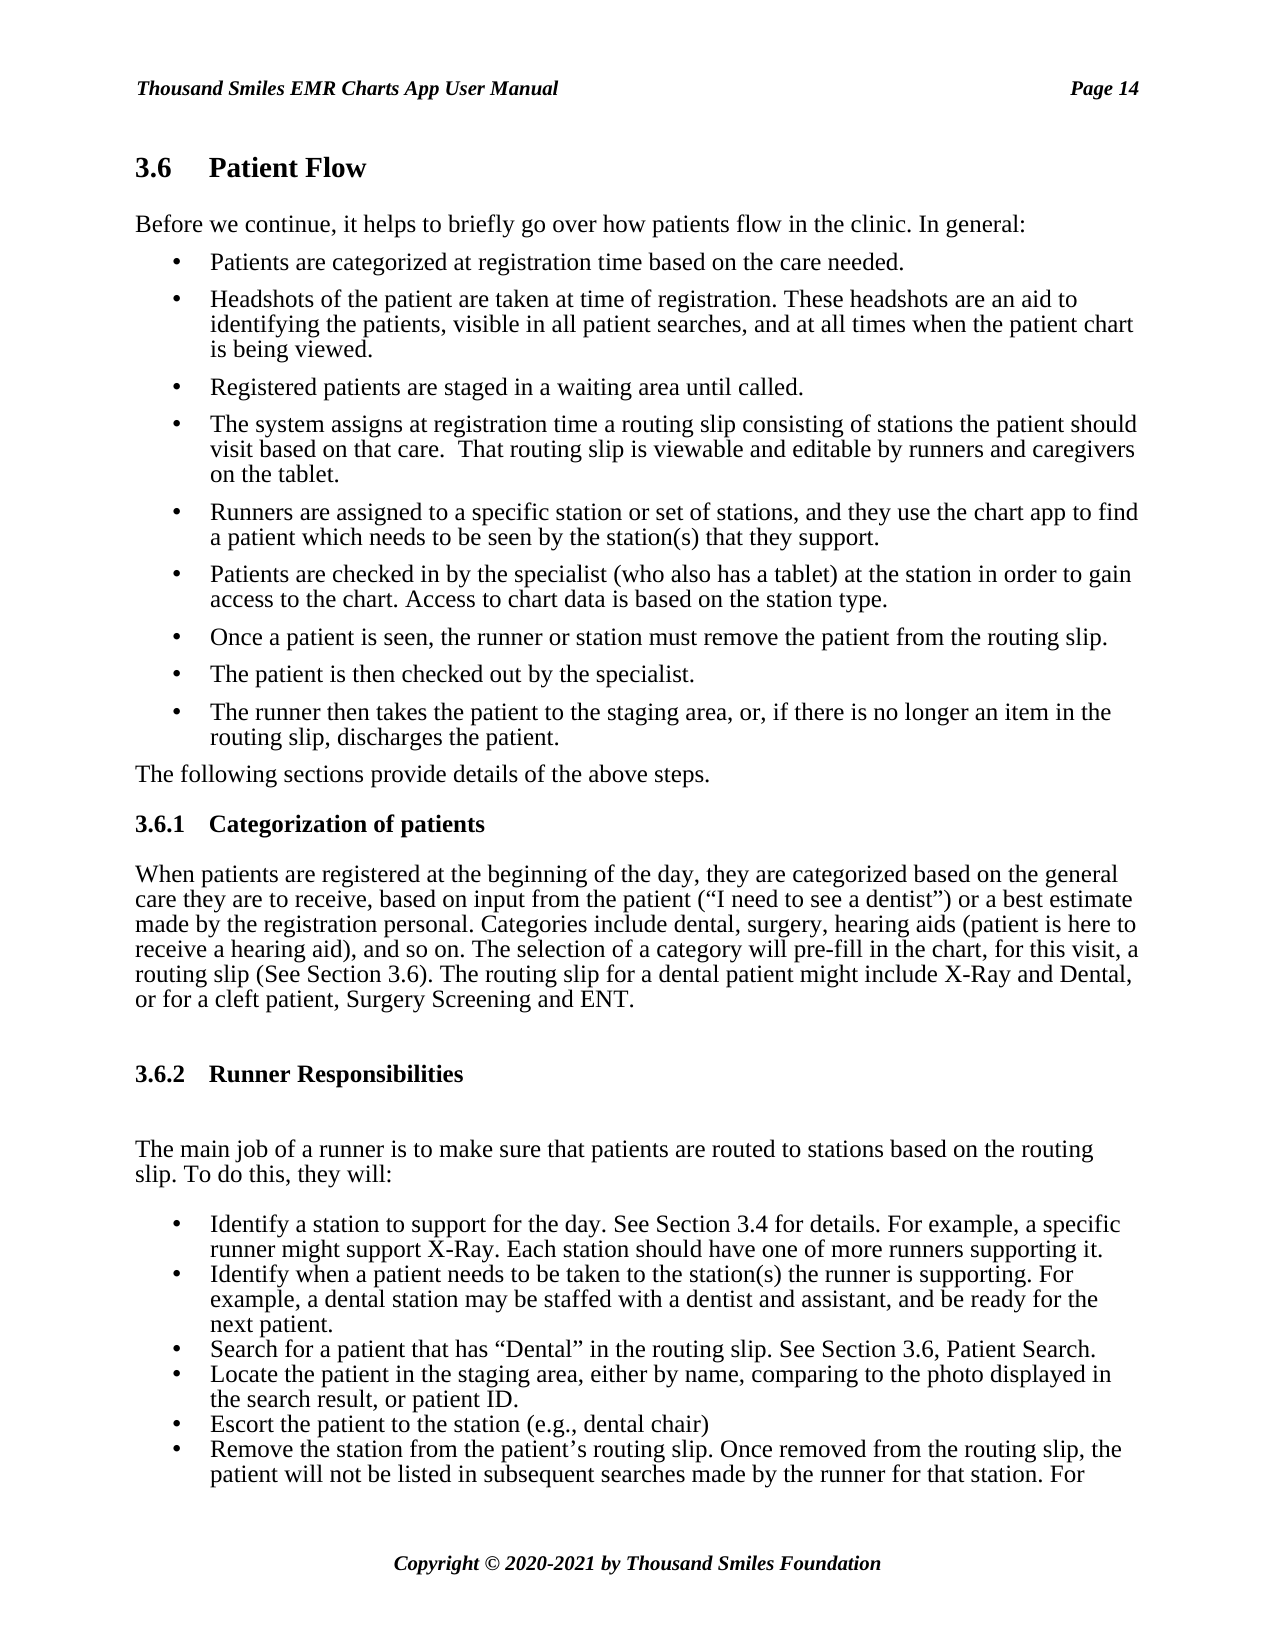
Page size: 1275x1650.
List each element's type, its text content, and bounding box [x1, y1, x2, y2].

list Patients are checked in by the specialist (who also has a tablet) at the station in order to gain access to the chart. Access to chart data is based on the station type. [172, 563, 1140, 613]
list The runner then takes the patient to the staging area, or, if there is no longer an item in the routing slip, discharges the patient. [172, 700, 1140, 750]
list Locate the patient in the staging area, either by name, comparing to the photo displayed in the search result, or patient ID. [172, 1363, 1140, 1413]
list Identify when a patient needs to be taken to the station(s) the runner is supporting. For example, a dental station may be staffed with a dentist and assistant, and be ready for the next patient. [172, 1263, 1140, 1338]
list Search for a patient that has “Dental” in the routing slip. See Section 3.6, Patient Search. [172, 1338, 1140, 1363]
text Before we continue, it helps to briefly go over how patients flow in the clinic. In general: [135, 213, 1140, 238]
subtitle Patient Flow [135, 150, 1140, 183]
subtitle Categorization of patients [135, 813, 1140, 838]
list Patients are categorized at registration time based on the care needed. [172, 250, 1140, 275]
text The main job of a runner is to make sure that patients are routed to stations based on the routing slip. To do this, they will: [135, 1138, 1140, 1188]
subtitle Runner Responsibilities [135, 1063, 1140, 1088]
list Registered patients are staged in a waiting area until called. [172, 375, 1140, 400]
list Identify a station to support for the day. See Section 3.4 for details. For example, a specific runner might support X-Ray. Each station should have one of more runners supporting it. [172, 1213, 1140, 1263]
text The following sections provide details of the above steps. [135, 763, 1140, 788]
list Headshots of the patient are taken at time of registration. These headshots are an aid to identifying the patients, visible in all patient searches, and at all times when the patient chart is being viewed. [172, 288, 1140, 363]
list The system assigns at registration time a routing slip consisting of stations the patient should visit based on that care. That routing slip is viewable and editable by runners and caregivers on the tablet. [172, 413, 1140, 488]
list Escort the patient to the station (e.g., dental chair) [172, 1413, 1140, 1438]
list Once a patient is seen, the runner or station must remove the patient from the routing slip. [172, 625, 1140, 650]
list Runners are assigned to a specific station or set of stations, and they use the chart app to find a patient which needs to be seen by the station(s) that they support. [172, 500, 1140, 550]
list Remove the station from the patient’s routing slip. Once removed from the routing slip, the patient will not be listed in subsequent searches made by the runner for that station. For [172, 1438, 1140, 1488]
text When patients are registered at the beginning of the day, they are categorized based on the general care they are to receive, based on input from the patient (“I need to see a dentist”) or a best estimate made by the registration personal. Categories include dental, surgery, hearing aids (patient is here to receive a hearing aid), and so on. The selection of a category will pre-fill in the chart, for this visit, a routing slip (See Section 3.6). The routing slip for a dental patient might include X-Ray and Dental, or for a cleft patient, Surgery Screening and ENT. [135, 863, 1140, 1013]
list The patient is then checked out by the specialist. [172, 663, 1140, 688]
